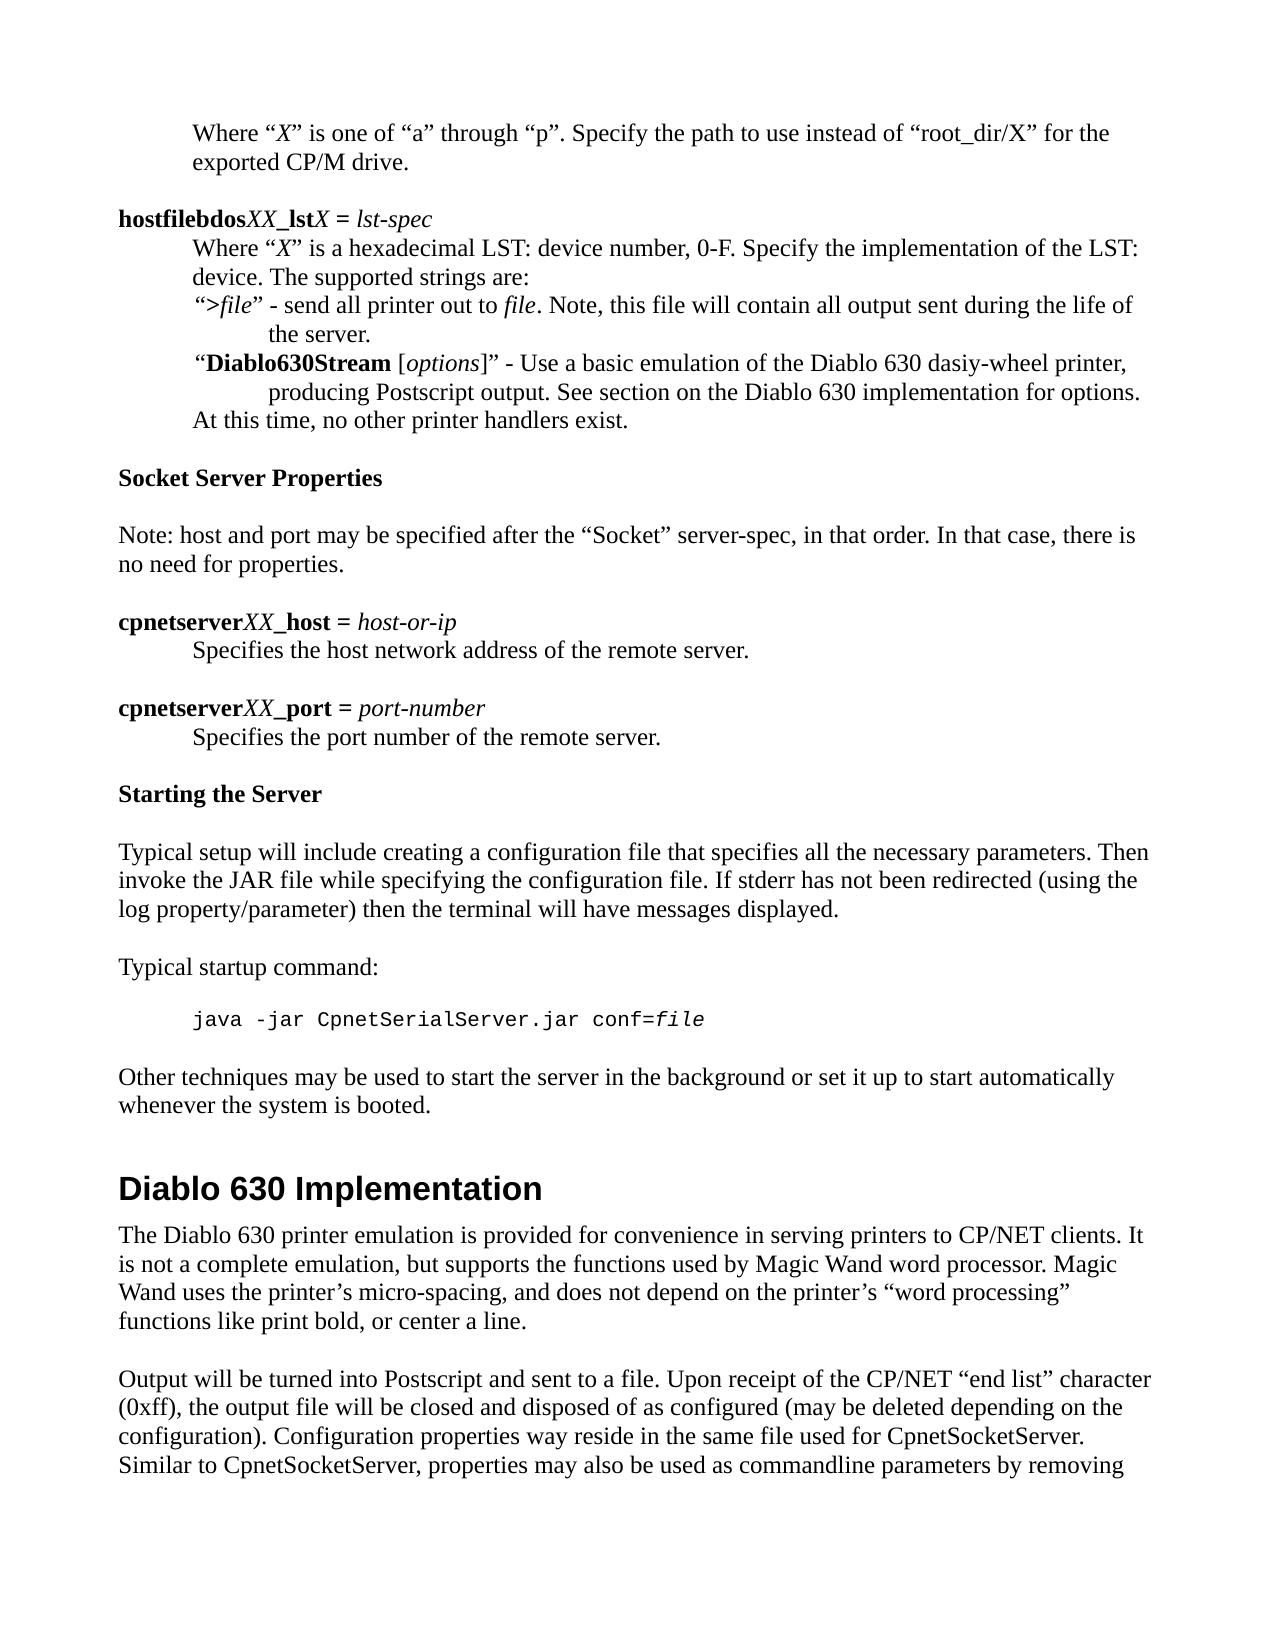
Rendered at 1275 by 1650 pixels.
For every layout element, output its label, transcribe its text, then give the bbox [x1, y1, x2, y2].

text At this time, no other printer handlers exist. [192, 406, 1157, 434]
text Specifies the host network address of the remote server. [192, 636, 1157, 664]
text The Diablo 630 printer emulation is provided for convenience in serving printers to CP/NET clients. It is not a complete emulation, but supports the functions used by Magic Wand word processor. Magic Wand uses the printer’s micro-spacing, and does not depend on the printer’s “word processing” functions like print bold, or center a line. [118, 1220, 1157, 1335]
text “Diablo630Stream [options]” - Use a basic emulation of the Diablo 630 dasiy-wheel printer, producing Postscript output. See section on the Diablo 630 implementation for options. [194, 348, 1157, 406]
text cpnetserverXX_port = port-number [118, 693, 1157, 722]
text cpnetserverXX_host = host-or-ip [118, 607, 1157, 636]
text Socket Server Properties [118, 463, 1157, 492]
text Starting the Server [118, 779, 1157, 808]
text Typical startup command: [118, 952, 1157, 981]
text Where “X” is a hexadecimal LST: device number, 0-F. Specify the implementation of the LST: device. The supported strings are: [192, 233, 1157, 291]
text java -jar CpnetSerialServer.jar conf=file [192, 1009, 1157, 1033]
subtitle Diablo 630 Implementation [118, 1169, 1157, 1207]
text Output will be turned into Postscript and sent to a file. Upon receipt of the CP/NET “end list” character (0xff), the output file will be closed and disposed of as configured (may be deleted depending on the configuration). Configuration properties way reside in the same file used for CpnetSocketServer. Similar to CpnetSocketServer, properties may also be used as commandline parameters by removing [118, 1364, 1157, 1479]
text Note: host and port may be specified after the “Socket” server-spec, in that order. In that case, there is no need for properties. [118, 521, 1157, 578]
text Where “X” is one of “a” through “p”. Specify the path to use instead of “root_dir/X” for the exported CP/M drive. [192, 118, 1157, 176]
text Other techniques may be used to start the server in the background or set it up to start automatically whenever the system is booted. [118, 1062, 1157, 1119]
text Specifies the port number of the remote server. [192, 722, 1157, 751]
text Typical setup will include creating a configuration file that specifies all the necessary parameters. Then invoke the JAR file while specifying the configuration file. If stderr has not been redirected (using the log property/parameter) then the terminal will have messages displayed. [118, 837, 1157, 923]
text “>file” - send all printer out to file. Note, this file will contain all output sent during the life of the server. [194, 291, 1157, 348]
text hostfilebdosXX_lstX = lst-spec [118, 204, 1157, 233]
